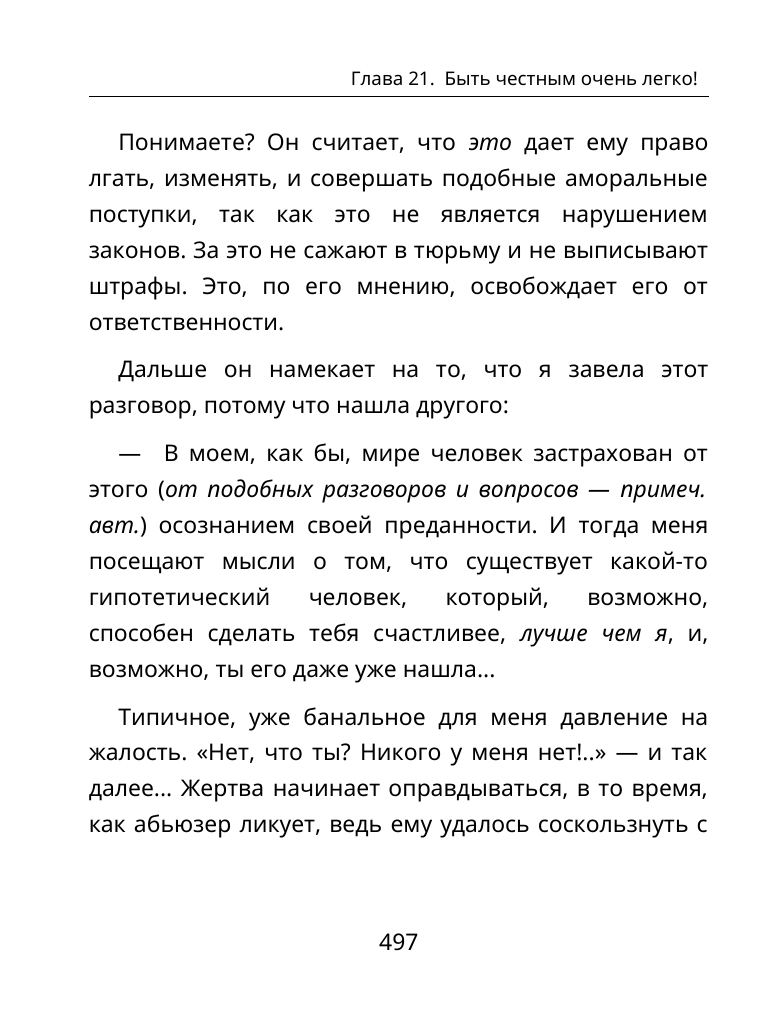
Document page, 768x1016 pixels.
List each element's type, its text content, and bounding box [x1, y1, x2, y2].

text Понимаете? Он считает, что это дает ему право лгать, изменять, и совершать подобные аморальные поступки, так как это не является нарушением законов. За это не сажают в тюрьму и не выписывают штрафы. Это, по его мнению, освобождает его от ответственности. [88, 126, 709, 337]
text Типичное, уже банальное для меня давление на жалость. «Нет, что ты? Никого у меня нет!..» — и так далее... Жертва начинает оправдываться, в то время, как абьюзер ликует, ведь ему удалось соскользнуть с [88, 700, 709, 839]
text Дальше он намекает на то, что я завела этот разговор, потому что нашла другого: [88, 353, 709, 421]
list В моем, как бы, мире человек застрахован от этого (от подобных разговоров и вопросов — примеч. авт.) осознанием своей преданности. И тогда меня посещают мысли о том, что существует какой-то гипотетический человек, который, возможно, способен сделать тебя счастливее, лучше чем я, и, возможно, ты его даже уже нашла... [88, 437, 709, 684]
